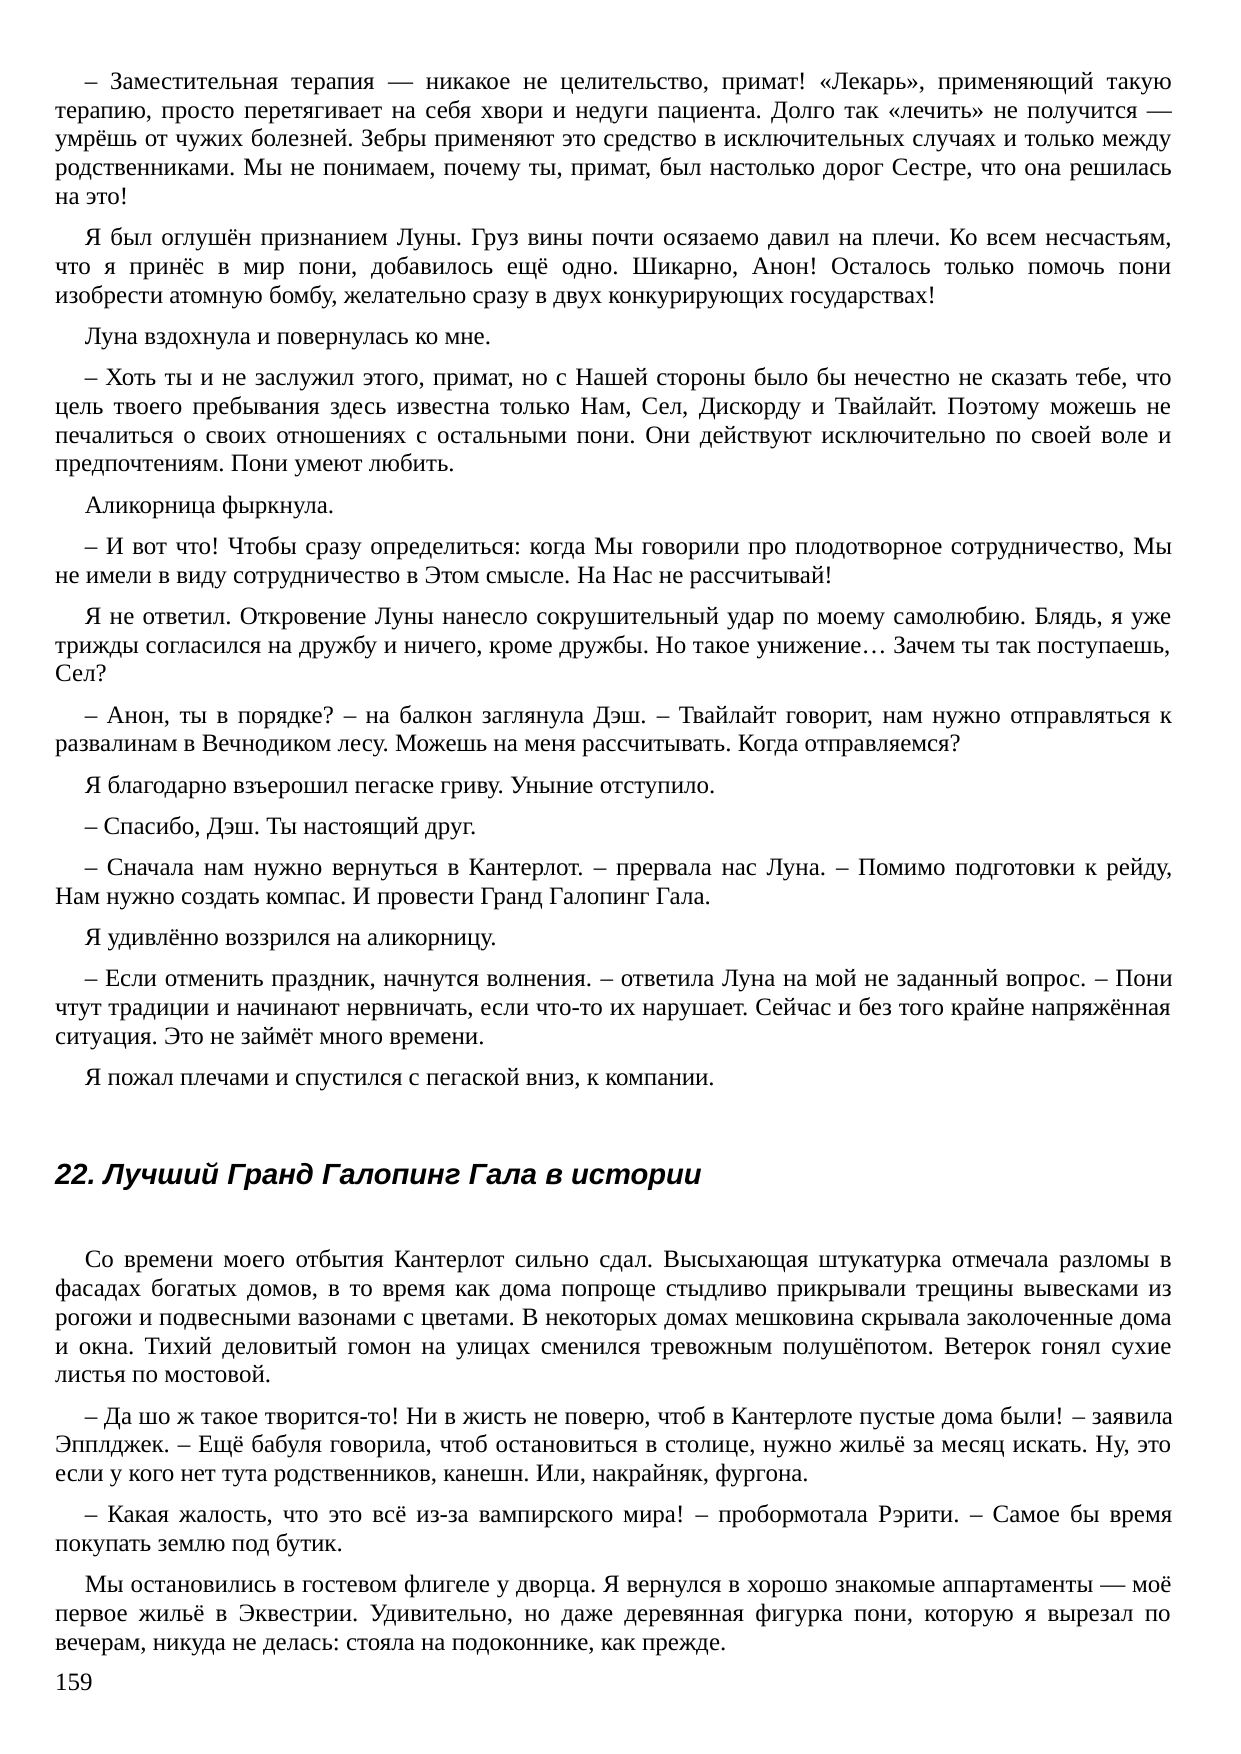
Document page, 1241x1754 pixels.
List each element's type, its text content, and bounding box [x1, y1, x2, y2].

text – И вот что! Чтобы сразу определиться: когда Мы говорили про плодотворное сотрудничество, Мы не имели в виду сотрудничество в Этом смысле. На Нас не рассчитывай! [55, 531, 1173, 588]
text Я удивлённо воззрился на аликорницу. [55, 922, 1173, 951]
text Мы остановились в гостевом флигеле у дворца. Я вернулся в хорошо знакомые аппартаменты — моё первое жильё в Эквестрии. Удивительно, но даже деревянная фигурка пони, которую я вырезал по вечерам, никуда не делась: стояла на подоконнике, как прежде. [55, 1569, 1173, 1656]
text Я не ответил. Откровение Луны нанесло сокрушительный удар по моему самолюбию. Блядь, я уже трижды согласился на дружбу и ничего, кроме дружбы. Но такое унижение… Зачем ты так поступаешь, Сел? [55, 601, 1173, 687]
subtitle 22. Лучший Гранд Галопинг Гала в истории [55, 1157, 1173, 1191]
text Со времени моего отбытия Кантерлот сильно сдал. Высыхающая штукатурка отмечала разломы в фасадах богатых домов, в то время как дома попроще стыдливо прикрывали трещины вывесками из рогожи и подвесными вазонами с цветами. В некоторых домах мешковина скрывала заколоченные дома и окна. Тихий деловитый гомон на улицах сменился тревожным полушёпотом. Ветерок гонял сухие листья по мостовой. [55, 1244, 1173, 1388]
text Аликорница фыркнула. [55, 490, 1173, 518]
text – Спасибо, Дэш. Ты настоящий друг. [55, 811, 1173, 840]
text Я был оглушён признанием Луны. Груз вины почти осязаемо давил на плечи. Ко всем несчастьям, что я принёс в мир пони, добавилось ещё одно. Шикарно, Анон! Осталось только помочь пони изобрести атомную бомбу, желательно сразу в двух конкурирующих государствах! [55, 222, 1173, 308]
text – Какая жалость, что это всё из-за вампирского мира! – пробормотала Рэрити. – Самое бы время покупать землю под бутик. [55, 1499, 1173, 1557]
text – Хоть ты и не заслужил этого, примат, но с Нашей стороны было бы нечестно не сказать тебе, что цель твоего пребывания здесь известна только Нам, Сел, Дискорду и Твайлайт. Поэтому можешь не печалиться о своих отношениях с остальными пони. Они действуют исключительно по своей воле и предпочтениям. Пони умеют любить. [55, 362, 1173, 477]
text – Заместительная терапия — никакое не целительство, примат! «Лекарь», применяющий такую терапию, просто перетягивает на себя хвори и недуги пациента. Долго так «лечить» не получится — умрёшь от чужих болезней. Зебры применяют это средство в исключительных случаях и только между родственниками. Мы не понимаем, почему ты, примат, был настолько дорог Сестре, что она решилась на это! [55, 66, 1173, 210]
text – Да шо ж такое творится-то! Ни в жисть не поверю, чтоб в Кантерлоте пустые дома были! – заявила Эпплджек. – Ещё бабуля говорила, чтоб остановиться в столице, нужно жильё за месяц искать. Ну, это если у кого нет тута родственников, канешн. Или, накрайняк, фургона. [55, 1401, 1173, 1487]
text Я благодарно взъерошил пегаске гриву. Уныние отступило. [55, 770, 1173, 798]
text – Если отменить праздник, начнутся волнения. – ответила Луна на мой не заданный вопрос. – Пони чтут традиции и начинают нервничать, если что-то их нарушает. Сейчас и без того крайне напряжённая ситуация. Это не займёт много времени. [55, 963, 1173, 1050]
text – Сначала нам нужно вернуться в Кантерлот. – прервала нас Луна. – Помимо подготовки к рейду, Нам нужно создать компас. И провести Гранд Галопинг Гала. [55, 852, 1173, 910]
text Я пожал плечами и спустился с пегаской вниз, к компании. [55, 1062, 1173, 1091]
text Луна вздохнула и повернулась ко мне. [55, 321, 1173, 350]
text – Анон, ты в порядке? – на балкон заглянула Дэш. – Твайлайт говорит, нам нужно отправляться к развалинам в Вечнодиком лесу. Можешь на меня рассчитывать. Когда отправляемся? [55, 700, 1173, 757]
